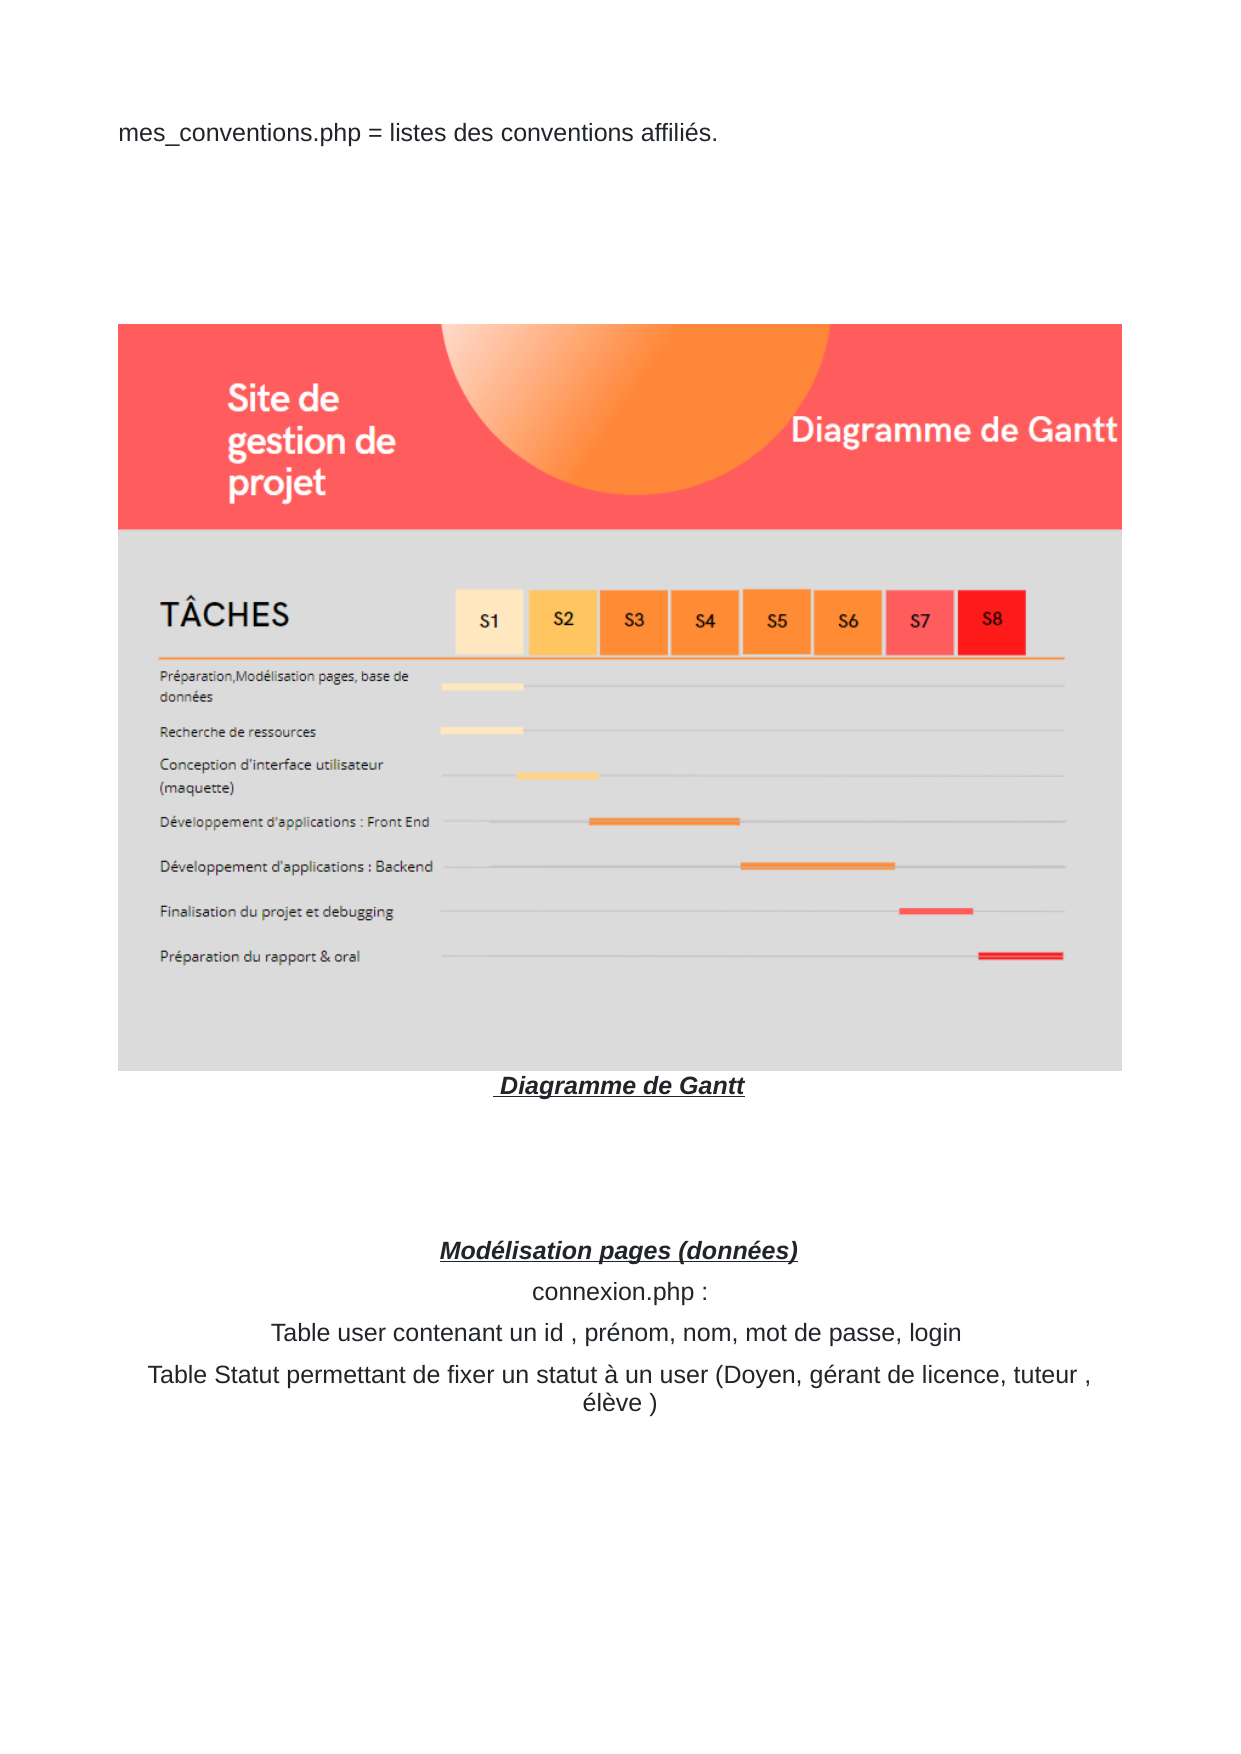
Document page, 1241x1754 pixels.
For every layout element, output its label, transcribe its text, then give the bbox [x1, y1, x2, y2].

text Table Statut permettant de fixer un statut à un user (Doyen, gérant de licence, tuteur , élève ) [118, 1359, 1122, 1417]
text Modélisation pages (données) [118, 1236, 1122, 1264]
text Diagramme de Gantt [118, 1071, 1122, 1099]
text mes_conventions.php = listes des conventions affiliés. [118, 118, 1122, 147]
text Table user contenant un id , prénom, nom, mot de passe, login [118, 1318, 1122, 1347]
picture [118, 324, 1122, 1071]
text connexion.php : [118, 1277, 1122, 1306]
